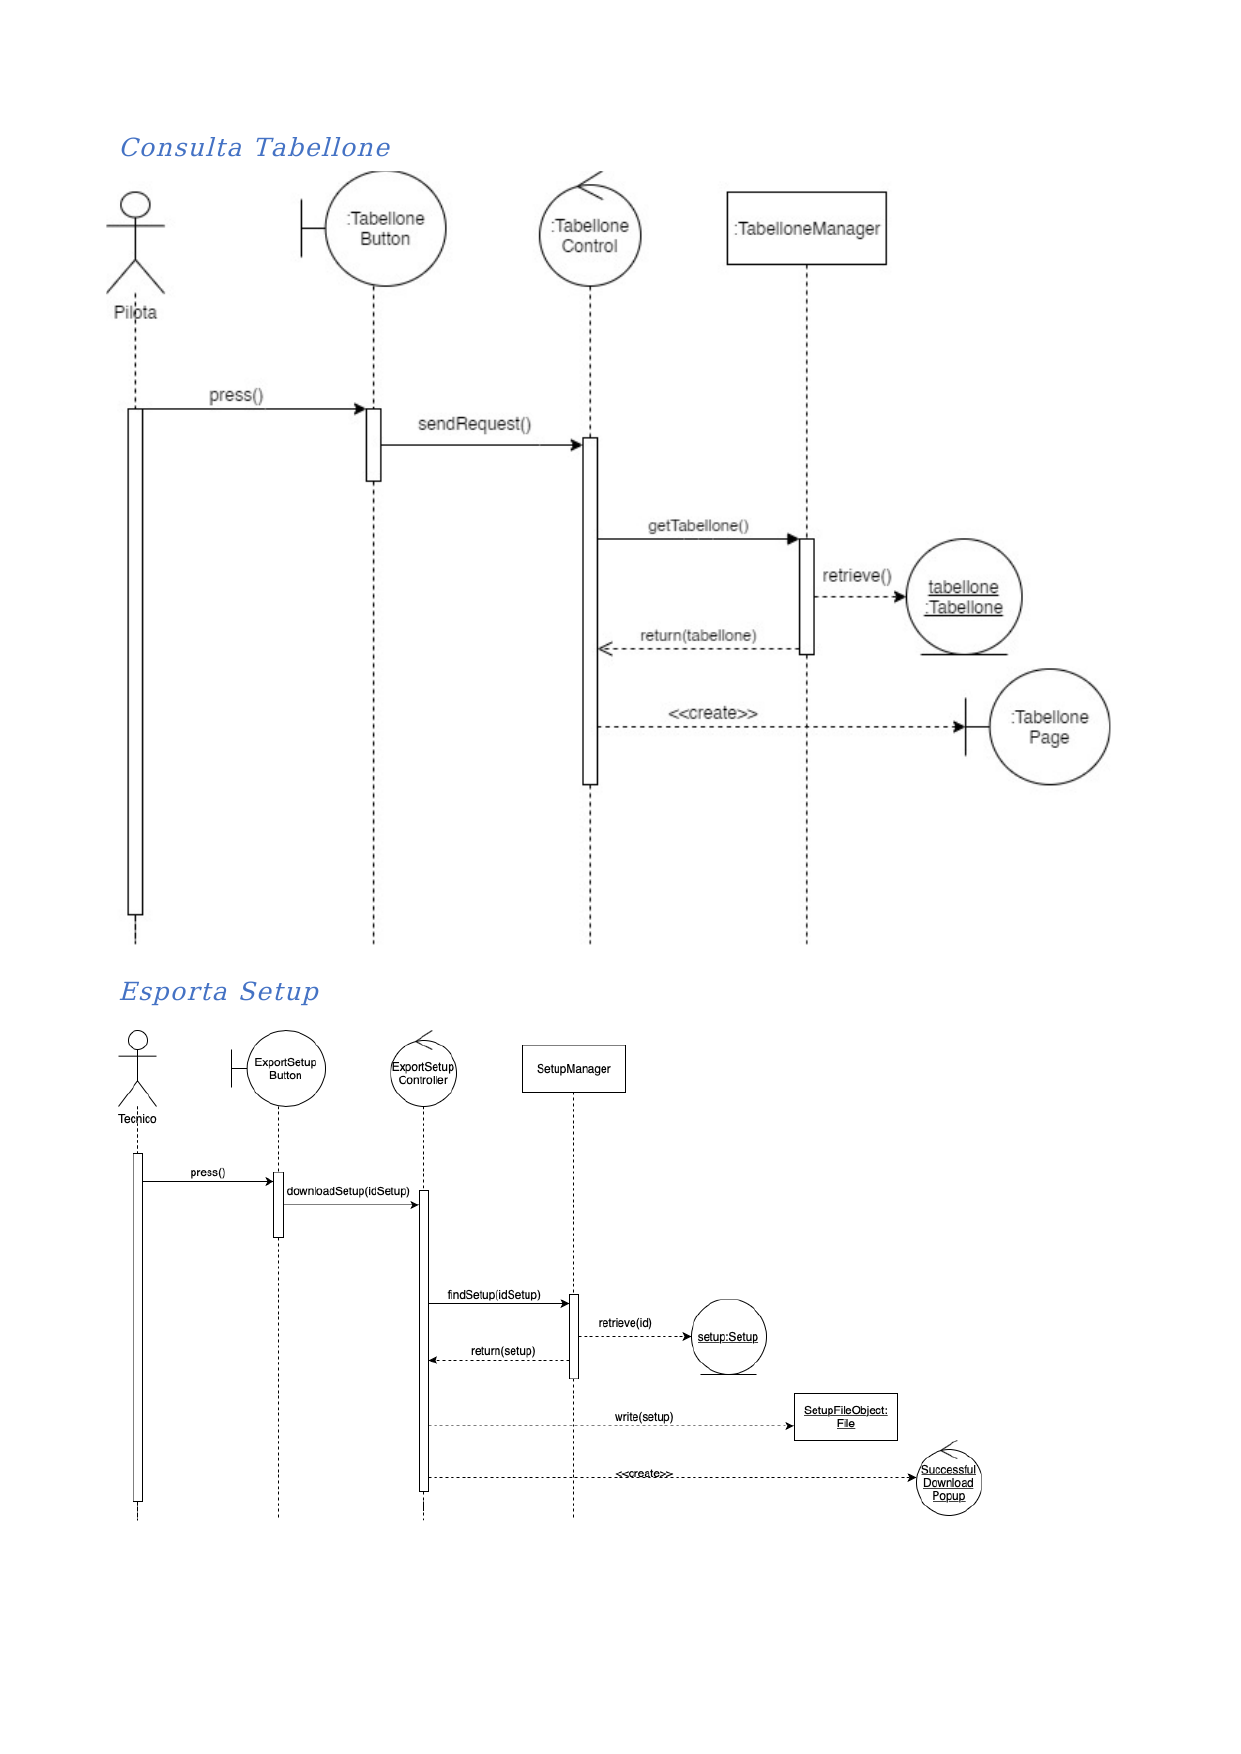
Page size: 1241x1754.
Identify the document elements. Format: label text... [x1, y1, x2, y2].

picture [118, 1030, 982, 1521]
picture [106, 171, 1111, 946]
subtitle Esporta Setup [118, 946, 1122, 1005]
subtitle Consulta Tabellone [118, 131, 1122, 161]
